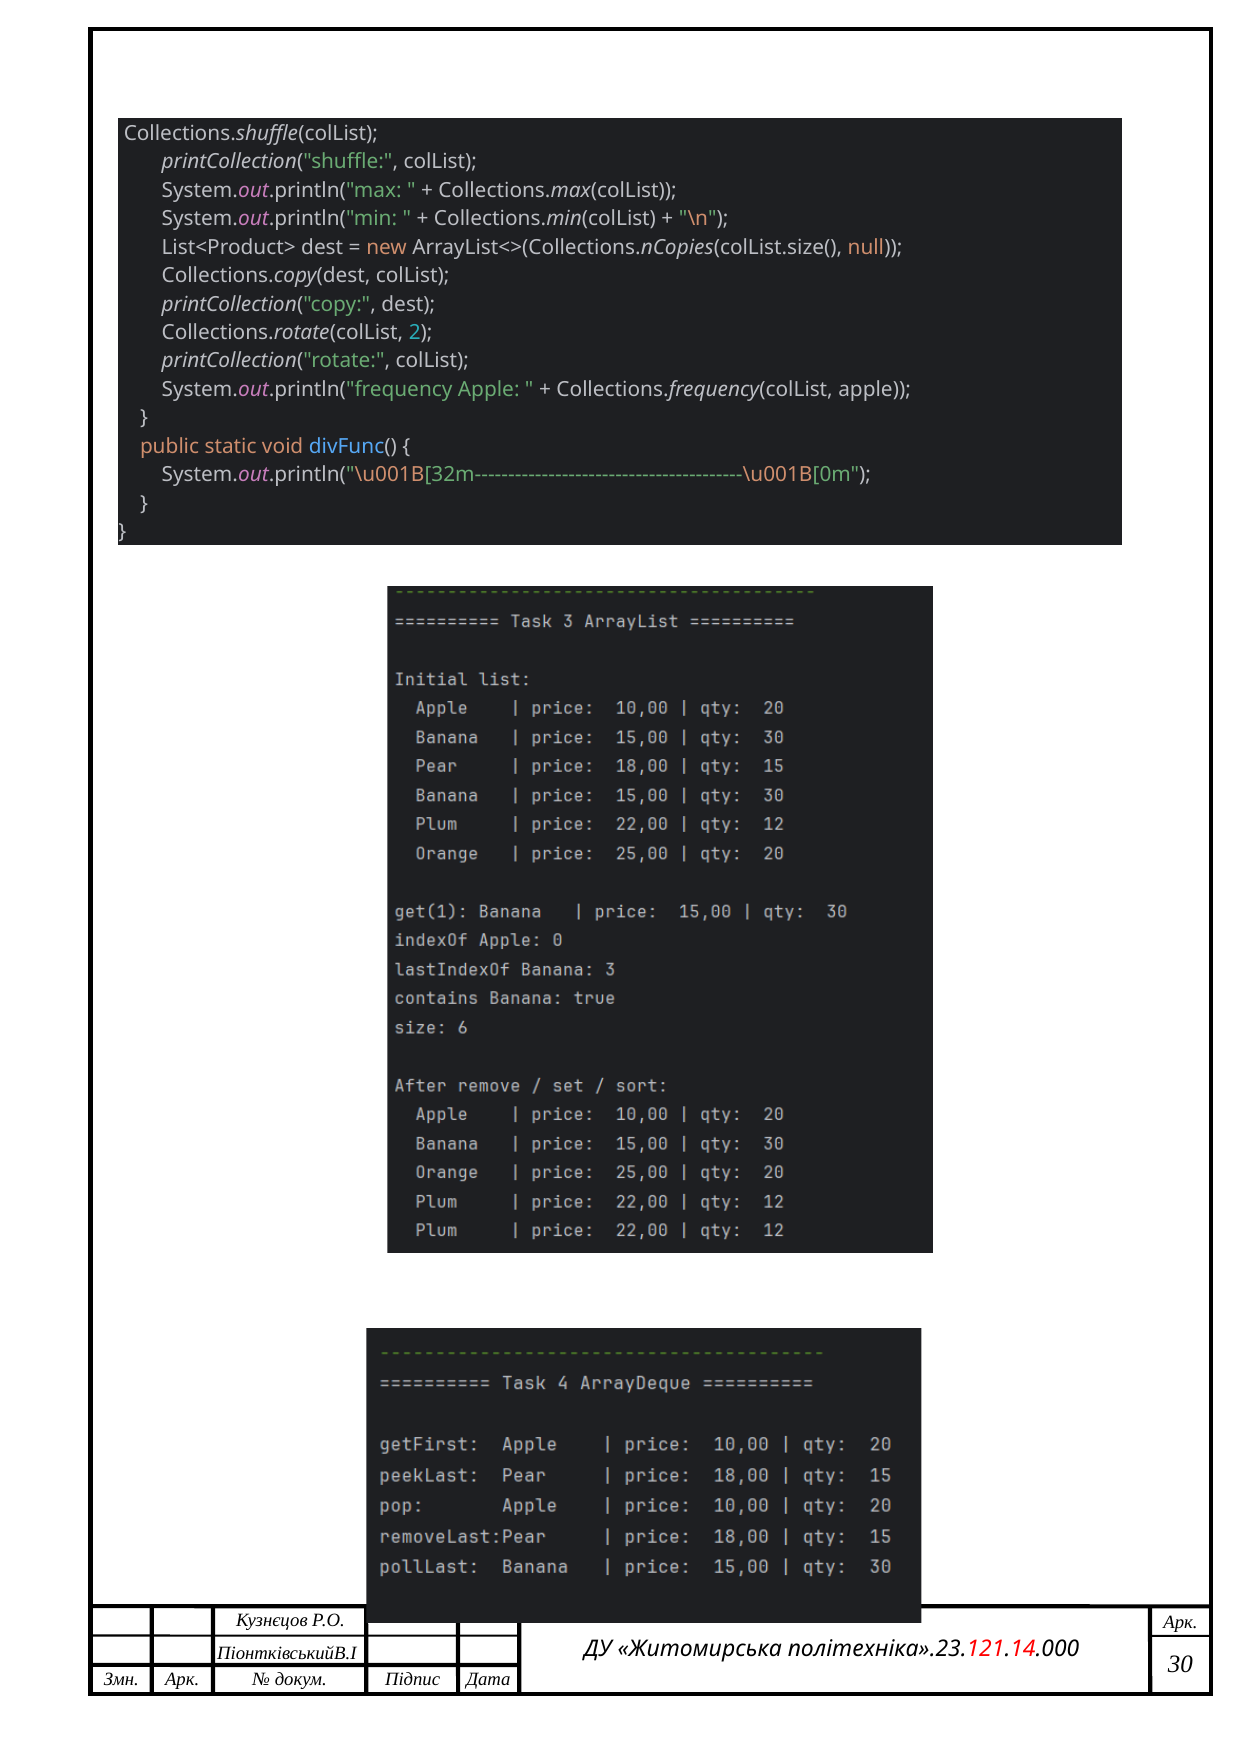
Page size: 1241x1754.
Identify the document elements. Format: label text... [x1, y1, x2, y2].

picture [387, 586, 933, 1253]
picture [366, 1328, 922, 1623]
text Collections.shuffle(colList); printCollection("shuffle:", colList); System.out.println("max: " + Collections.max(colList)); System.out.println("min: " + Collections.min(colList) + "\n"); List<Product> dest = new ArrayList<>(Collections.nCopies(colList.size(), null)); Collections.copy(dest, colList); printCollection("copy:", dest); Collections.rotate(colList, 2); printCollection("rotate:", colList); System.out.println("frequency Apple: " + Collections.frequency(colList, apple)); } public static void divFunc() { System.out.println("\u001B[32m----------------------------------------\u001B[0m"); } } [118, 118, 1122, 545]
